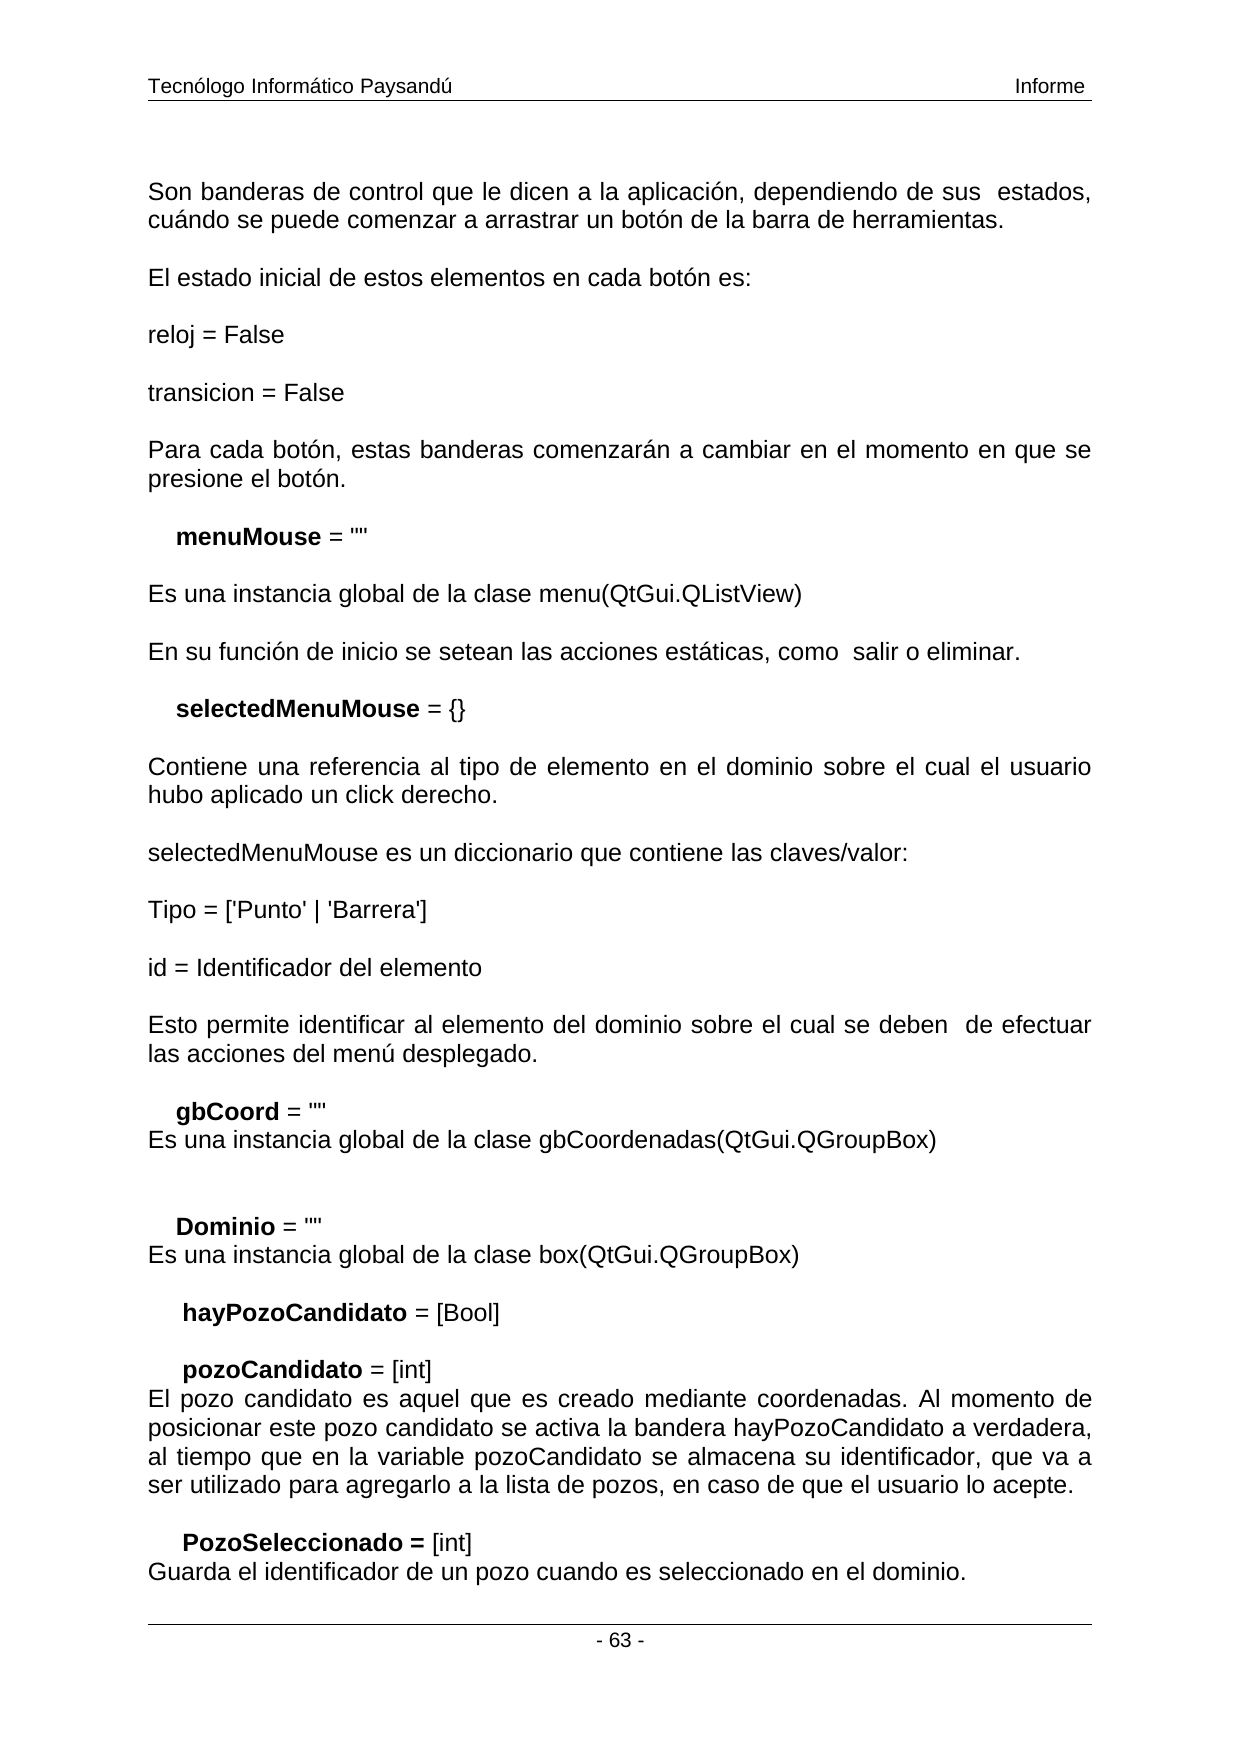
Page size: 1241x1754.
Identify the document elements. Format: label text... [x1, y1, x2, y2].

text Para cada botón, estas banderas comenzarán a cambiar en el momento en que se presione el botón. [148, 435, 1092, 493]
text El estado inicial de estos elementos en cada botón es: [148, 263, 1092, 291]
text Dominio = "" [148, 1211, 1092, 1240]
text Es una instancia global de la clase gbCoordenadas(QtGui.QGroupBox) [148, 1125, 1092, 1154]
text selectedMenuMouse es un diccionario que contiene las claves/valor: [148, 838, 1092, 866]
text Es una instancia global de la clase box(QtGui.QGroupBox) [148, 1240, 1092, 1269]
text selectedMenuMouse = {} [148, 694, 1092, 723]
text Contiene una referencia al tipo de elemento en el dominio sobre el cual el usuario hubo aplicado un click derecho. [148, 751, 1092, 809]
text id = Identificador del elemento [148, 953, 1092, 981]
text hayPozoCandidato = [Bool] [148, 1298, 1092, 1326]
text El pozo candidato es aquel que es creado mediante coordenadas. Al momento de posicionar este pozo candidato se activa la bandera hayPozoCandidato a verdadera, al tiempo que en la variable pozoCandidato se almacena su identificador, que va a ser utilizado para agregarlo a la lista de pozos, en caso de que el usuario lo acepte. [148, 1384, 1092, 1499]
text Guarda el identificador de un pozo cuando es seleccionado en el dominio. [148, 1556, 1092, 1585]
text Tipo = ['Punto' | 'Barrera'] [148, 895, 1092, 924]
text PozoSeleccionado = [int] [148, 1528, 1092, 1556]
text En su función de inicio se setean las acciones estáticas, como salir o eliminar. [148, 636, 1092, 665]
text transicion = False [148, 378, 1092, 406]
text Es una instancia global de la clase menu(QtGui.QListView) [148, 579, 1092, 608]
text menuMouse = "" [148, 521, 1092, 550]
text Son banderas de control que le dicen a la aplicación, dependiendo de sus estados, cuándo se puede comenzar a arrastrar un botón de la barra de herramientas. [148, 176, 1092, 234]
text Esto permite identificar al elemento del dominio sobre el cual se deben de efectuar las acciones del menú desplegado. [148, 1010, 1092, 1068]
text reloj = False [148, 320, 1092, 349]
text gbCoord = "" [148, 1096, 1092, 1125]
text pozoCandidato = [int] [148, 1355, 1092, 1384]
